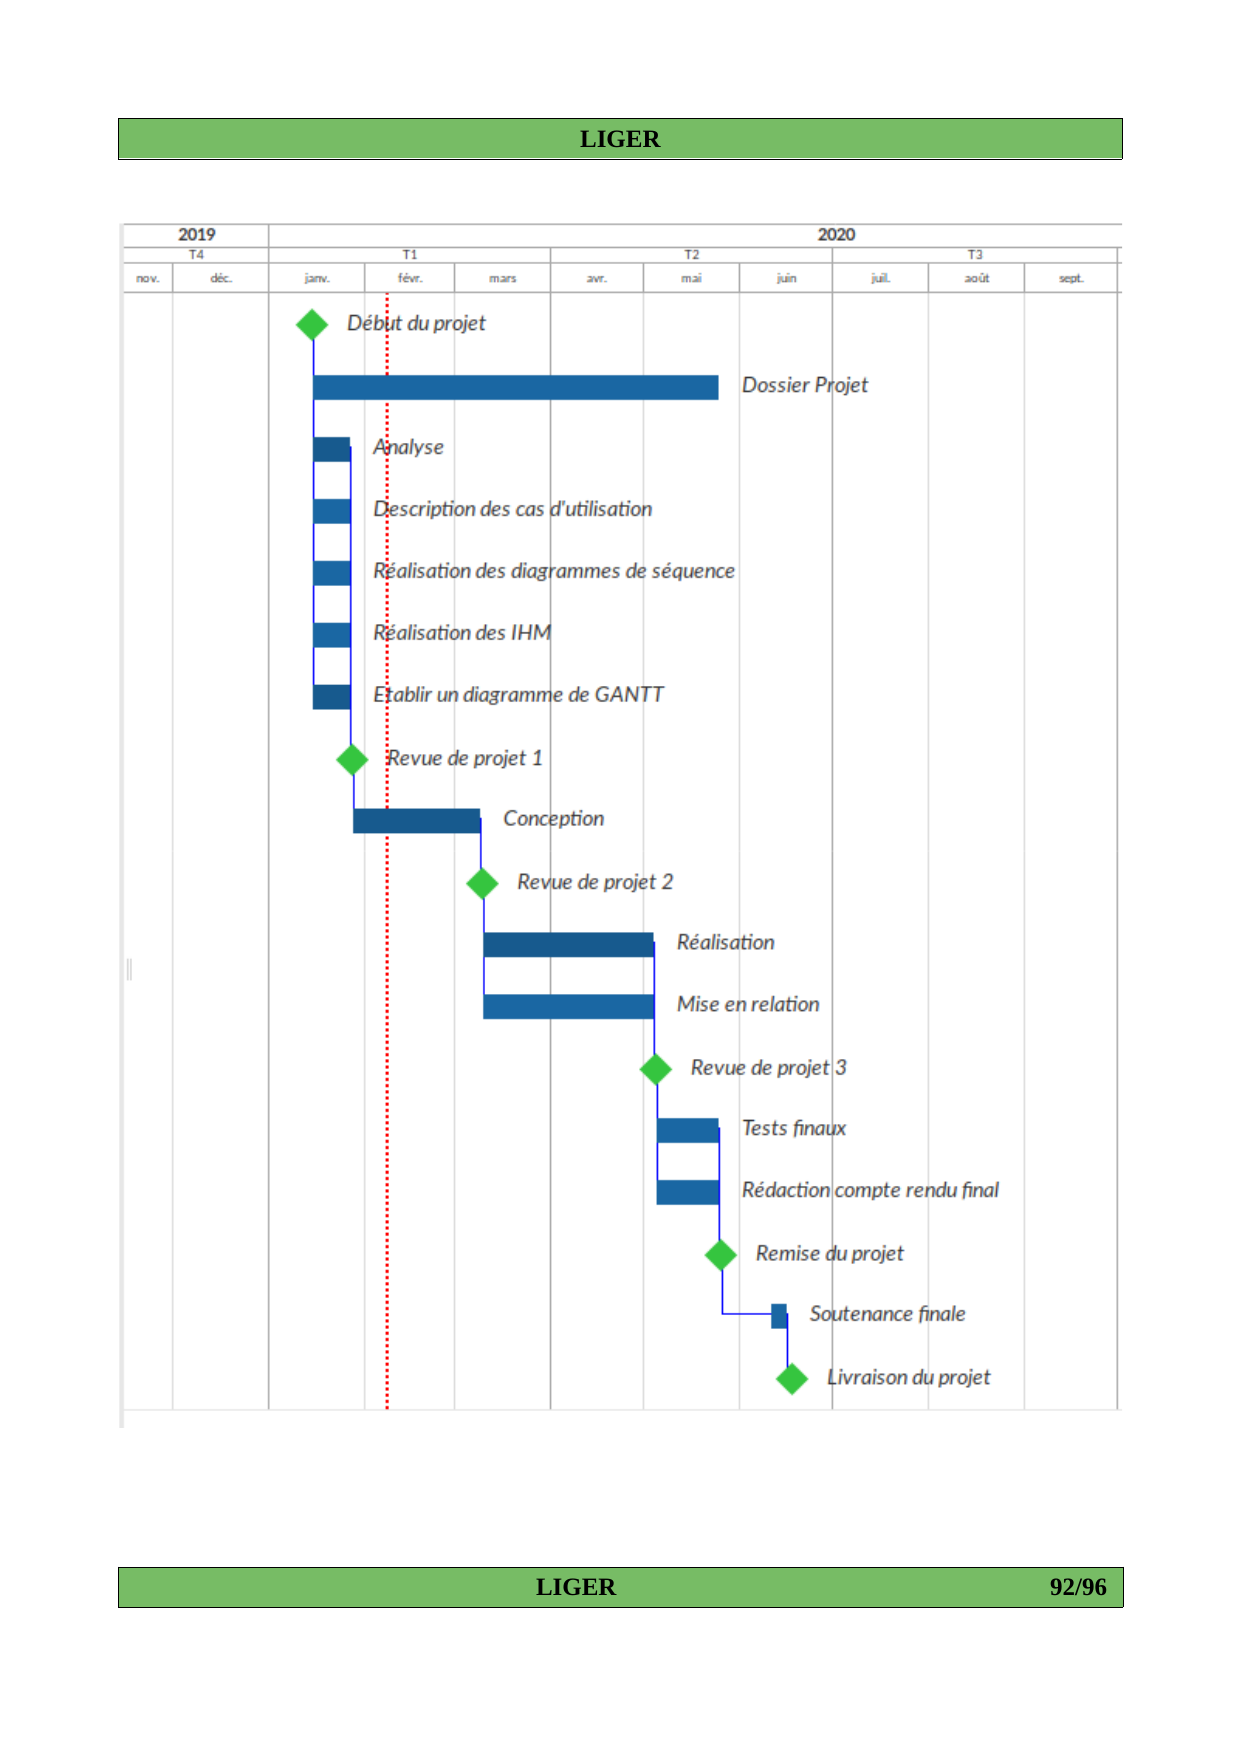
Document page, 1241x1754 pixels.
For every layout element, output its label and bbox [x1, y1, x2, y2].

picture [118, 216, 1123, 1428]
